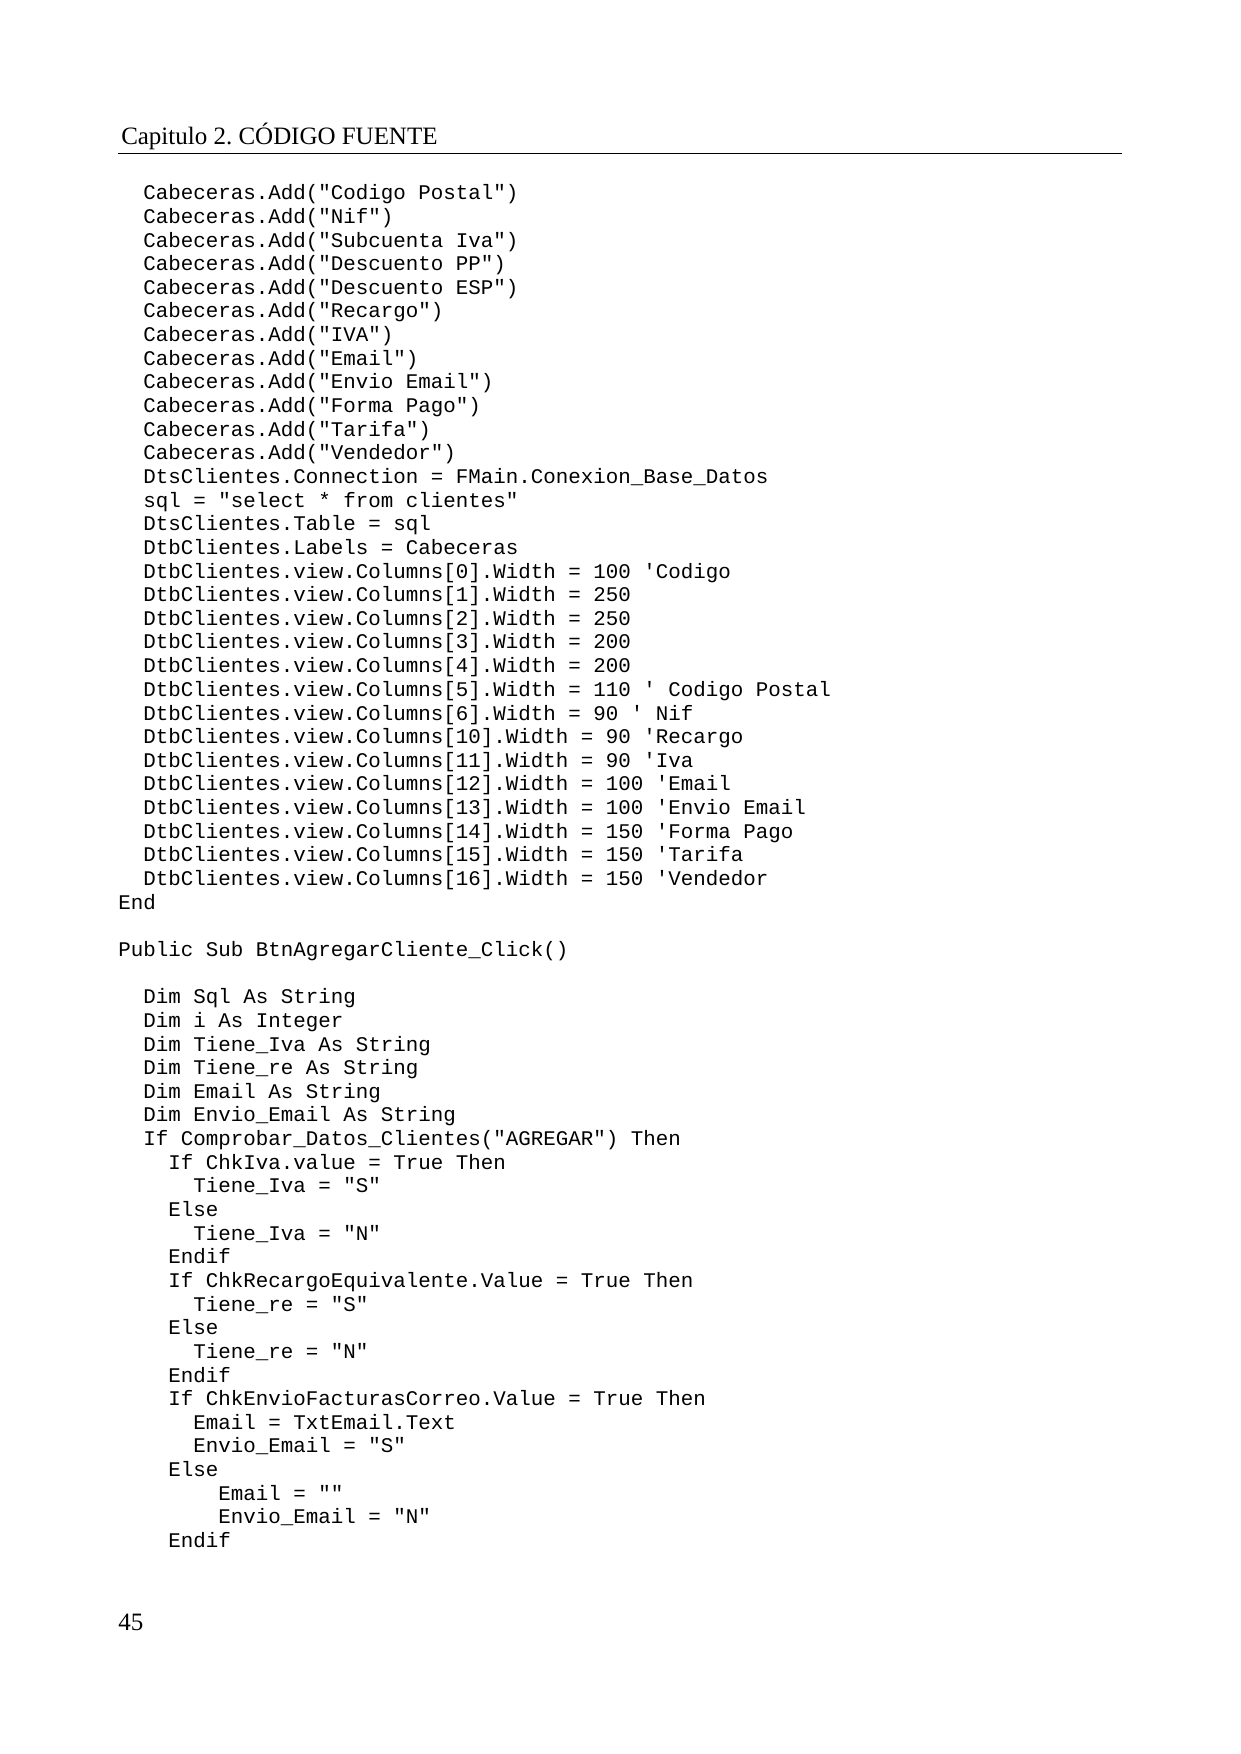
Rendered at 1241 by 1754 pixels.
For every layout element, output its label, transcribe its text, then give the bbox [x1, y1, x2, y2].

text Tiene_re = "S" [118, 1294, 1122, 1317]
text DtbClientes.view.Columns[16].Width = 150 'Vendedor [118, 868, 1122, 892]
text Tiene_re = "N" [118, 1341, 1122, 1364]
text If ChkIva.value = True Then [118, 1152, 1122, 1175]
text DtbClientes.view.Columns[13].Width = 100 'Envio Email [118, 797, 1122, 821]
text Cabeceras.Add("Tarifa") [118, 419, 1122, 442]
text sql = "select * from clientes" [118, 490, 1122, 513]
text Cabeceras.Add("Email") [118, 348, 1122, 371]
text DtbClientes.view.Columns[0].Width = 100 'Codigo [118, 561, 1122, 584]
text Tiene_Iva = "S" [118, 1175, 1122, 1199]
text Cabeceras.Add("IVA") [118, 324, 1122, 348]
text Else [118, 1459, 1122, 1483]
text Cabeceras.Add("Nif") [118, 206, 1122, 229]
text Cabeceras.Add("Forma Pago") [118, 395, 1122, 419]
text Cabeceras.Add("Subcuenta Iva") [118, 229, 1122, 253]
text Envio_Email = "N" [118, 1506, 1122, 1530]
text DtbClientes.view.Columns[11].Width = 90 'Iva [118, 750, 1122, 773]
text DtbClientes.view.Columns[3].Width = 200 [118, 632, 1122, 655]
text DtbClientes.view.Columns[2].Width = 250 [118, 608, 1122, 632]
text DtsClientes.Connection = FMain.Conexion_Base_Datos [118, 466, 1122, 490]
text If ChkRecargoEquivalente.Value = True Then [118, 1270, 1122, 1294]
text Public Sub BtnAgregarCliente_Click() [118, 939, 1122, 963]
text Dim Envio_Email As String [118, 1104, 1122, 1128]
text DtsClientes.Table = sql [118, 513, 1122, 537]
text If ChkEnvioFacturasCorreo.Value = True Then [118, 1388, 1122, 1412]
text Cabeceras.Add("Descuento ESP") [118, 277, 1122, 301]
text Envio_Email = "S" [118, 1436, 1122, 1459]
text Cabeceras.Add("Descuento PP") [118, 253, 1122, 277]
text Cabeceras.Add("Vendedor") [118, 442, 1122, 466]
text Cabeceras.Add("Envio Email") [118, 371, 1122, 395]
text Dim Tiene_Iva As String [118, 1033, 1122, 1057]
text Else [118, 1317, 1122, 1341]
text Endif [118, 1364, 1122, 1388]
text DtbClientes.Labels = Cabeceras [118, 537, 1122, 561]
text If Comprobar_Datos_Clientes("AGREGAR") Then [118, 1128, 1122, 1152]
text Tiene_Iva = "N" [118, 1223, 1122, 1246]
text Cabeceras.Add("Codigo Postal") [118, 182, 1122, 206]
text DtbClientes.view.Columns[10].Width = 90 'Recargo [118, 726, 1122, 750]
text Dim Sql As String [118, 986, 1122, 1010]
text Dim Email As String [118, 1081, 1122, 1104]
text Endif [118, 1246, 1122, 1270]
text DtbClientes.view.Columns[1].Width = 250 [118, 584, 1122, 608]
text End [118, 892, 1122, 915]
text DtbClientes.view.Columns[14].Width = 150 'Forma Pago [118, 821, 1122, 844]
text DtbClientes.view.Columns[6].Width = 90 ' Nif [118, 702, 1122, 726]
text Email = TxtEmail.Text [118, 1412, 1122, 1436]
text Email = "" [118, 1483, 1122, 1506]
text Dim Tiene_re As String [118, 1057, 1122, 1081]
text Dim i As Integer [118, 1010, 1122, 1033]
text DtbClientes.view.Columns[5].Width = 110 ' Codigo Postal [118, 679, 1122, 702]
text DtbClientes.view.Columns[4].Width = 200 [118, 655, 1122, 679]
text Endif [118, 1530, 1122, 1554]
text Cabeceras.Add("Recargo") [118, 301, 1122, 324]
text Else [118, 1199, 1122, 1223]
text DtbClientes.view.Columns[12].Width = 100 'Email [118, 773, 1122, 797]
text DtbClientes.view.Columns[15].Width = 150 'Tarifa [118, 844, 1122, 868]
